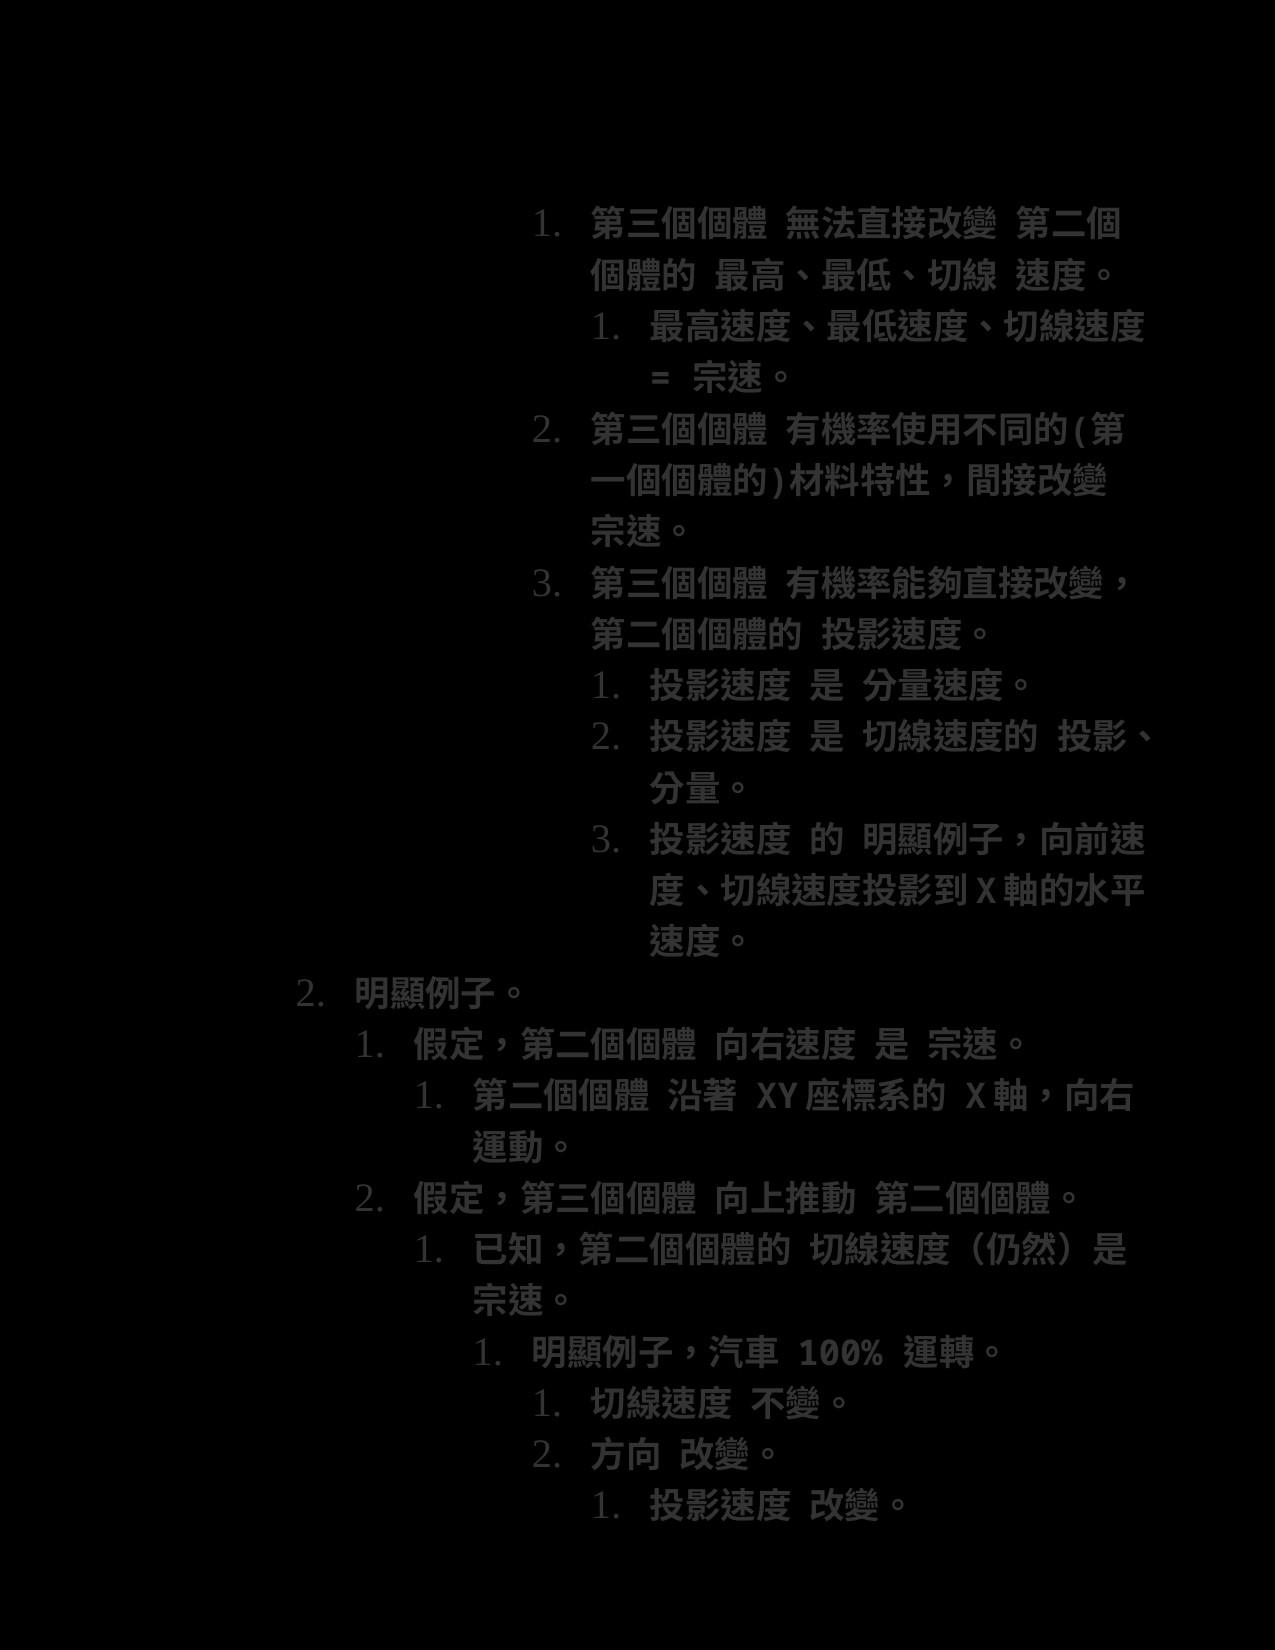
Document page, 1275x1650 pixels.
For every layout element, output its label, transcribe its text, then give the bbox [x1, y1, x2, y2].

list 投影速度 的 明顯例子，向前速度、切線速度投影到X軸的水平速度。 [591, 811, 1157, 965]
list 假定，第二個個體 向右速度 是 宗速。 [354, 1016, 1157, 1067]
list 第三個個體 有機率能夠直接改變，第二個個體的 投影速度。 [532, 555, 1157, 657]
list 最高速度、最低速度、切線速度 = 宗速。 [591, 298, 1157, 401]
list 第二個個體 沿著 XY座標系的 X軸，向右運動。 [413, 1067, 1157, 1170]
list 明顯例子。 [295, 965, 1157, 1016]
list 明顯例子，汽車 100% 運轉。 [472, 1324, 1157, 1375]
list 投影速度 改變。 [591, 1478, 1157, 1529]
list 投影速度 是 分量速度。 [591, 657, 1157, 709]
list 切線速度 不變。 [532, 1375, 1157, 1426]
list 方向 改變。 [532, 1426, 1157, 1478]
list 已知，第二個個體的 切線速度（仍然）是 宗速。 [413, 1221, 1157, 1324]
list 第三個個體 無法直接改變 第二個個體的 最高、最低、切線 速度。 [532, 196, 1157, 298]
list 假定，第三個個體 向上推動 第二個個體。 [354, 1170, 1157, 1221]
list 投影速度 是 切線速度的 投影、分量。 [591, 709, 1157, 811]
list 第三個個體 有機率使用不同的(第一個個體的)材料特性，間接改變 宗速。 [532, 401, 1157, 555]
